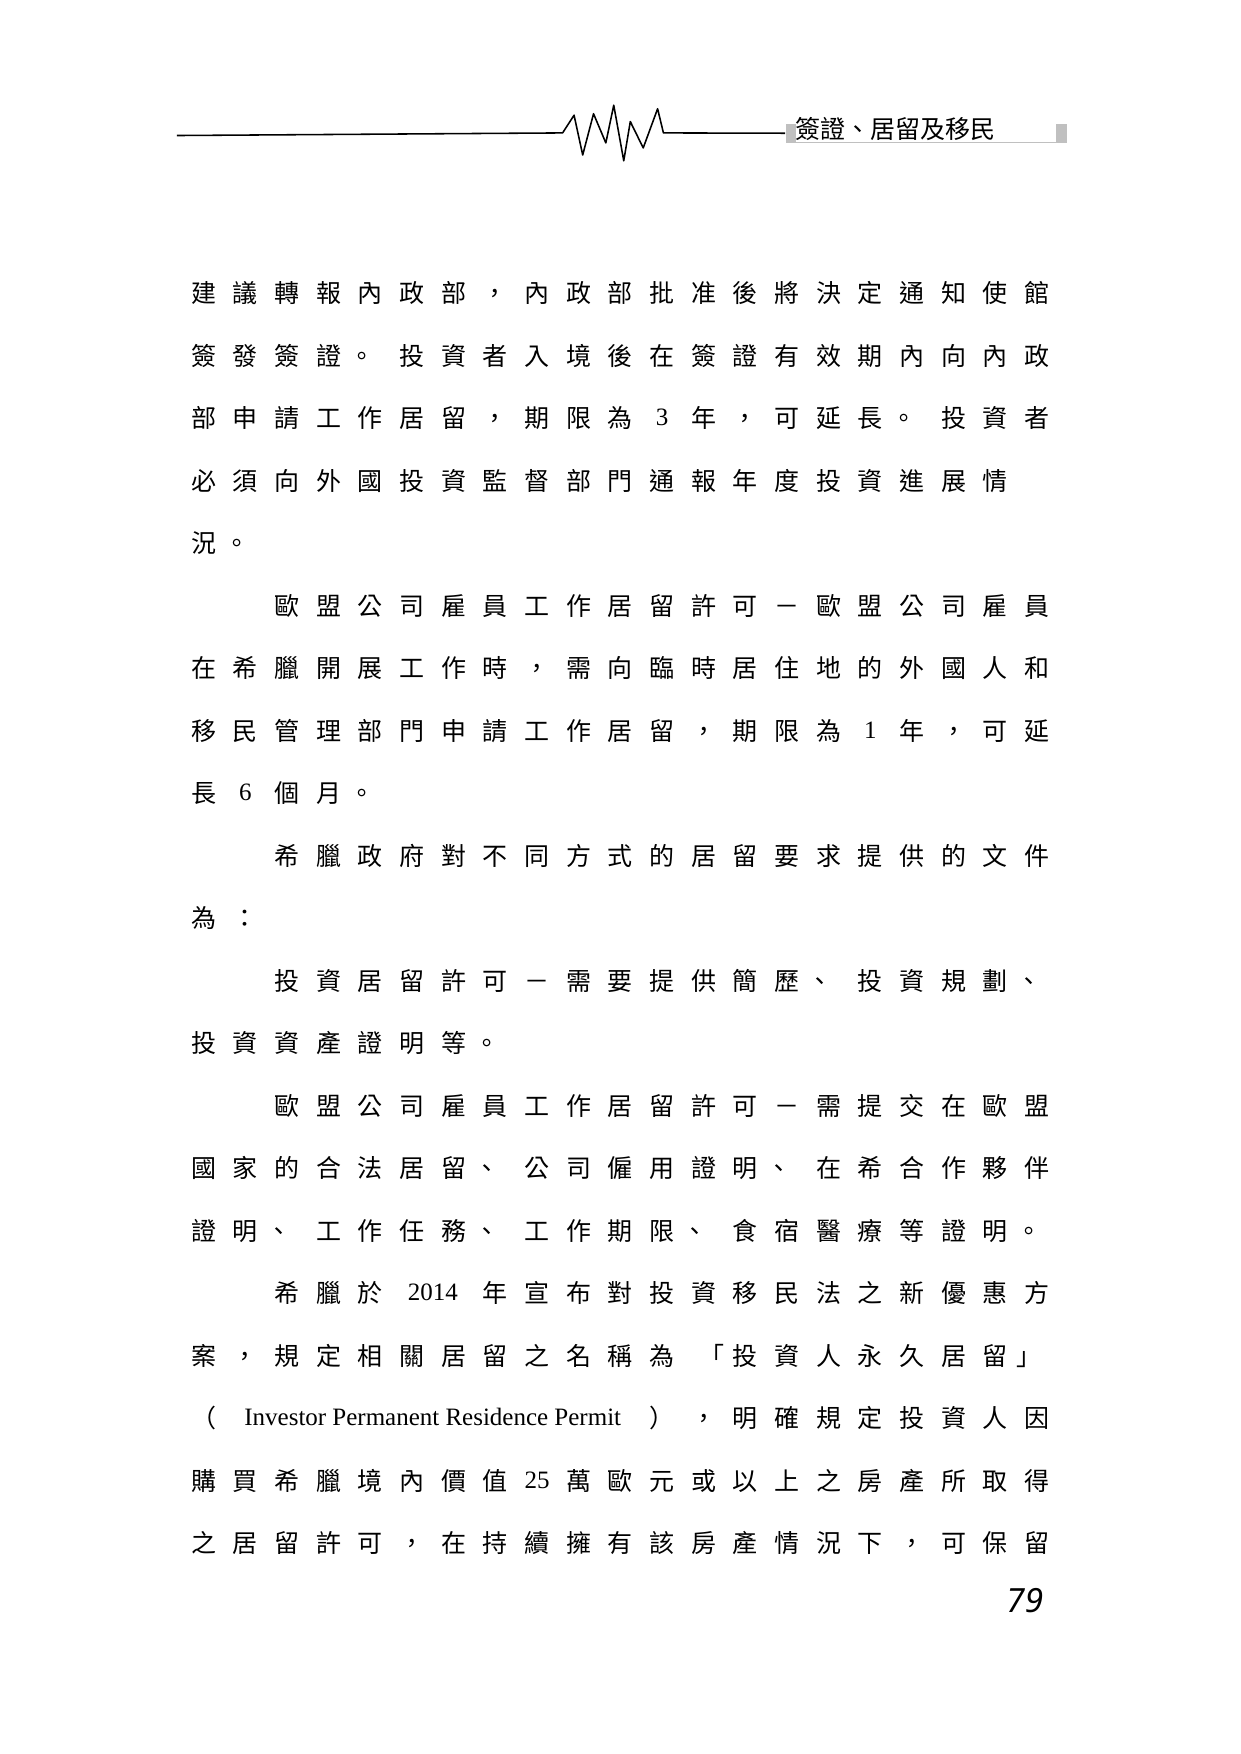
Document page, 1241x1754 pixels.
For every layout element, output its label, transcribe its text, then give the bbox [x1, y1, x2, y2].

text 建議轉報內政部，內政部批准後將決定通知使館簽發簽證。投資者入境後在簽證有效期內向內政部申請工作居留，期限為3年，可延長。投資者必須向外國投資監督部門通報年度投資進展情況。 [183, 250, 1058, 563]
text 投資居留許可－需要提供簡歷、投資規劃、投資資產證明等。 [183, 938, 1058, 1063]
text 希臘政府對不同方式的居留要求提供的文件為： [183, 813, 1058, 938]
text 歐盟公司雇員工作居留許可－歐盟公司雇員在希臘開展工作時，需向臨時居住地的外國人和移民管理部門申請工作居留，期限為1年，可延長6個月。 [183, 563, 1058, 813]
text 希臘於2014年宣布對投資移民法之新優惠方案，規定相關居留之名稱為「投資人永久居留」（Investor Permanent Residence Permit），明確規定投資人因購買希臘境內價值25萬歐元或以上之房產所取得之居留許可，在持續擁有該房產情況下，可保留 [183, 1250, 1058, 1563]
text 歐盟公司雇員工作居留許可－需提交在歐盟國家的合法居留、公司僱用證明、在希合作夥伴證明、工作任務、工作期限、食宿醫療等證明。 [183, 1063, 1058, 1250]
